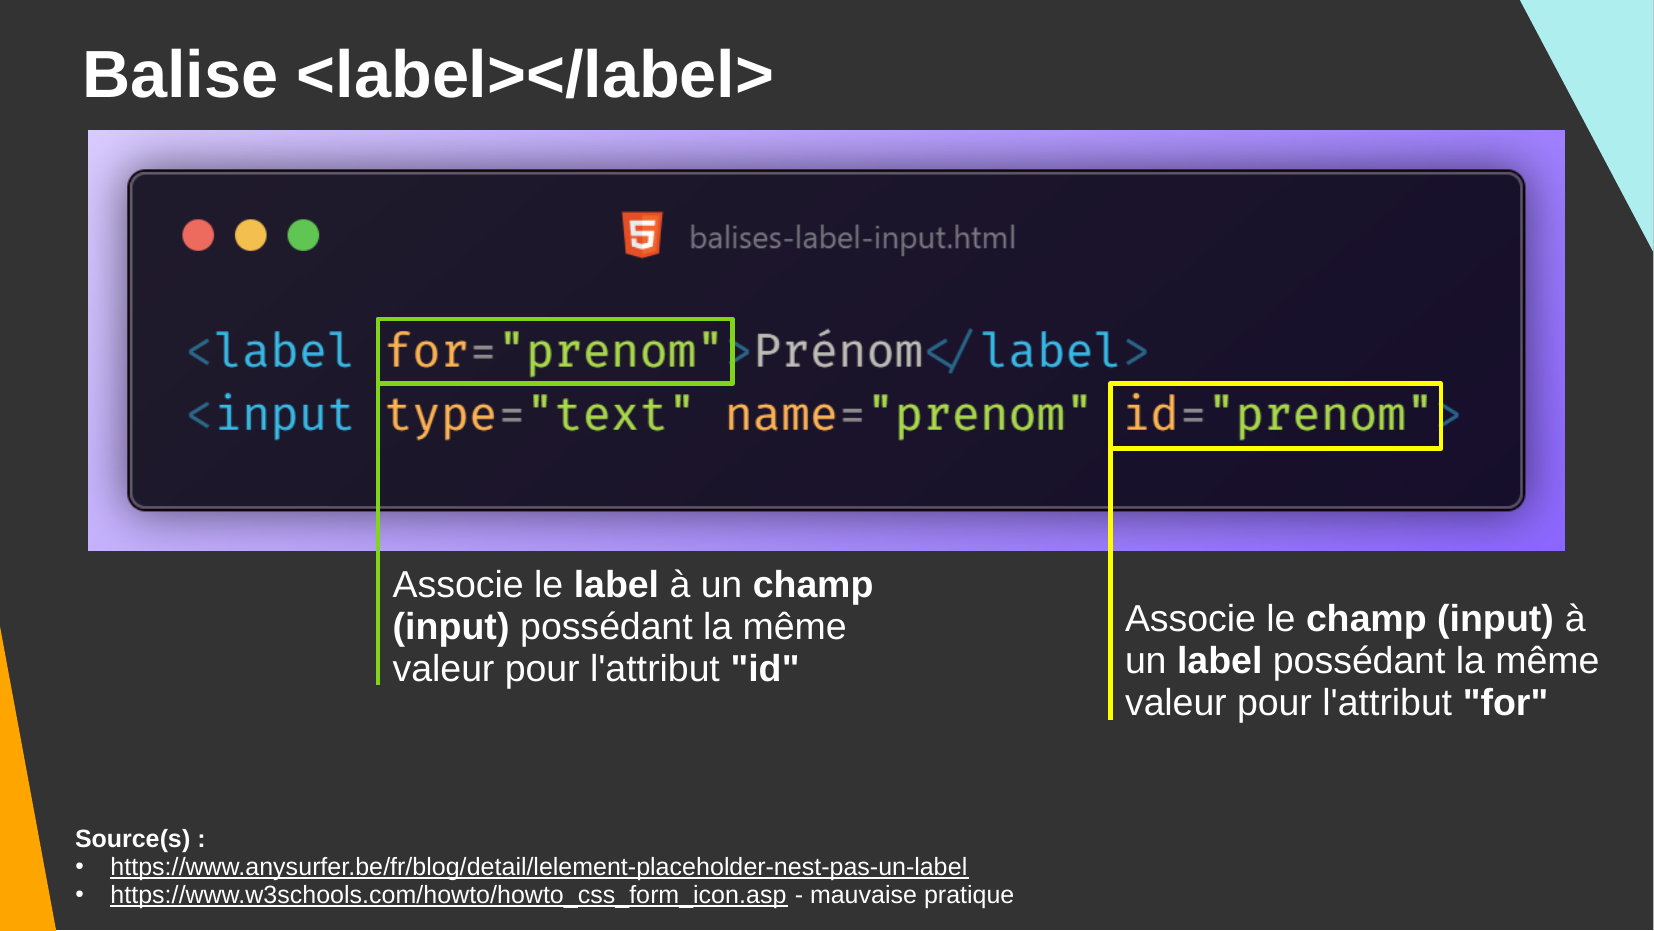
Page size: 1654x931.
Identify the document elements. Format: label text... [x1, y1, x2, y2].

picture [88, 130, 1565, 551]
picture [380, 321, 730, 381]
text_box Source(s) : https://www.anysurfer.be/fr/blog/detail/lelement-placeholder-nest-pas-un-label https://www.w3schools.com/howto/howto_css_form_icon.asp - mauvaise pratique [60, 817, 1546, 922]
text_box Associe le label à un champ (input) possédant la même valeur pour l'attribut "id" [377, 556, 945, 697]
text_box [1519, 0, 1654, 254]
title Balise <label></label> [82, 37, 1571, 114]
text_box Associe le champ (input) à un label possédant la même valeur pour l'attribut "for" [1110, 590, 1642, 768]
picture [1113, 386, 1439, 446]
text_box [0, 626, 57, 931]
